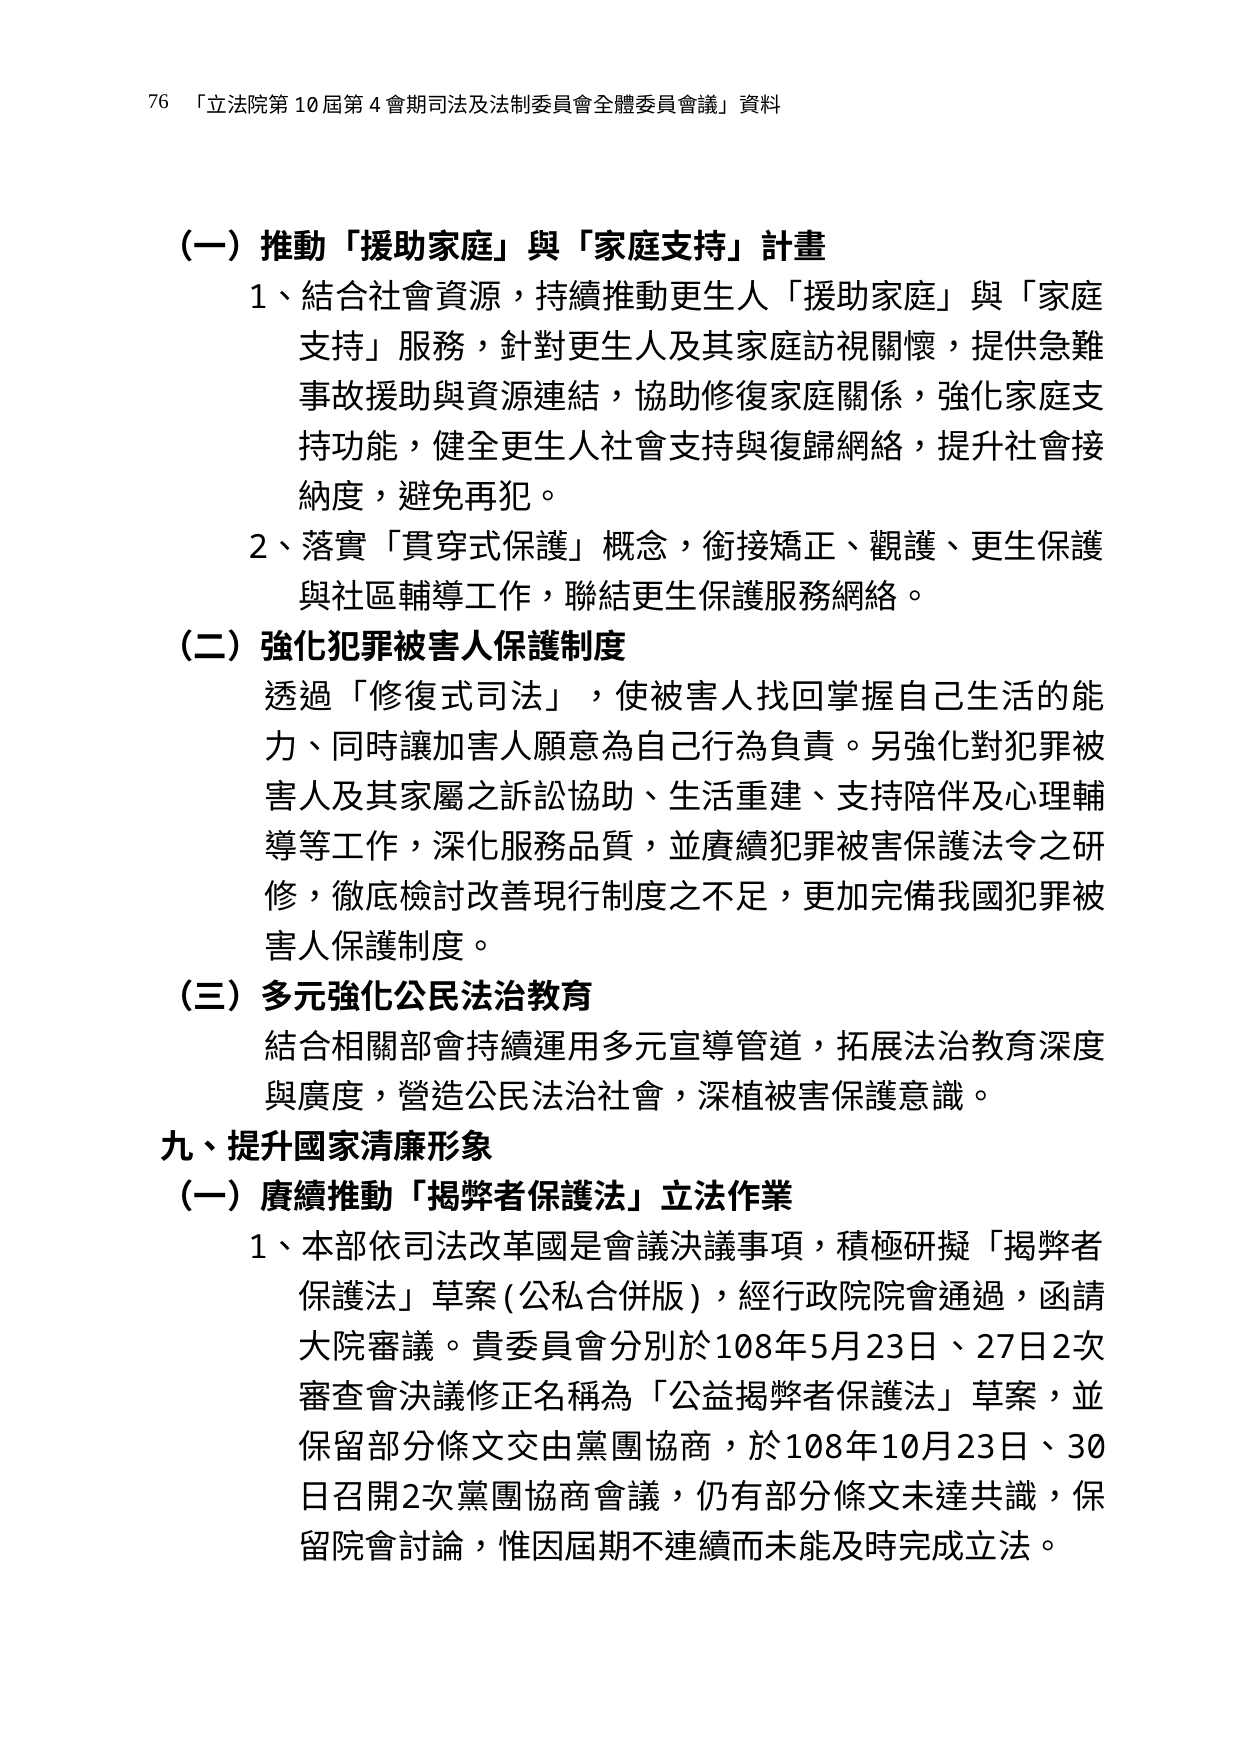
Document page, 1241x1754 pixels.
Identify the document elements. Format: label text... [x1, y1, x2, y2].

text 結合相關部會持續運用多元宣導管道，拓展法治教育深度與廣度，營造公民法治社會，深植被害保護意識。 [264, 1019, 1106, 1119]
text 2、落實「貫穿式保護」概念，銜接矯正、觀護、更生保護與社區輔導工作，聯結更生保護服務網絡。 [248, 519, 1106, 619]
text 1、結合社會資源，持續推動更生人「援助家庭」與「家庭支持」服務，針對更生人及其家庭訪視關懷，提供急難事故援助與資源連結，協助修復家庭關係，強化家庭支持功能，健全更生人社會支持與復歸網絡，提升社會接納度，避免再犯。 [248, 269, 1106, 519]
text 九、提升國家清廉形象 [160, 1119, 1106, 1169]
text （二）強化犯罪被害人保護制度 [160, 619, 1106, 669]
text （三）多元強化公民法治教育 [160, 969, 1106, 1019]
text 1、本部依司法改革國是會議決議事項，積極研擬「揭弊者保護法」草案(公私合併版)，經行政院院會通過，函請大院審議。貴委員會分別於108年5月23日、27日2次審查會決議修正名稱為「公益揭弊者保護法」草案，並保留部分條文交由黨團協商，於108年10月23日、30日召開2次黨團協商會議，仍有部分條文未達共識，保留院會討論，惟因屆期不連續而未能及時完成立法。 [248, 1219, 1106, 1569]
text （一）推動「援助家庭」與「家庭支持」計畫 [160, 219, 1106, 269]
text 透過「修復式司法」，使被害人找回掌握自己生活的能力、同時讓加害人願意為自己行為負責。另強化對犯罪被害人及其家屬之訴訟協助、生活重建、支持陪伴及心理輔導等工作，深化服務品質，並賡續犯罪被害保護法令之研修，徹底檢討改善現行制度之不足，更加完備我國犯罪被害人保護制度。 [264, 669, 1106, 969]
text （一）賡續推動「揭弊者保護法」立法作業 [160, 1169, 1106, 1219]
